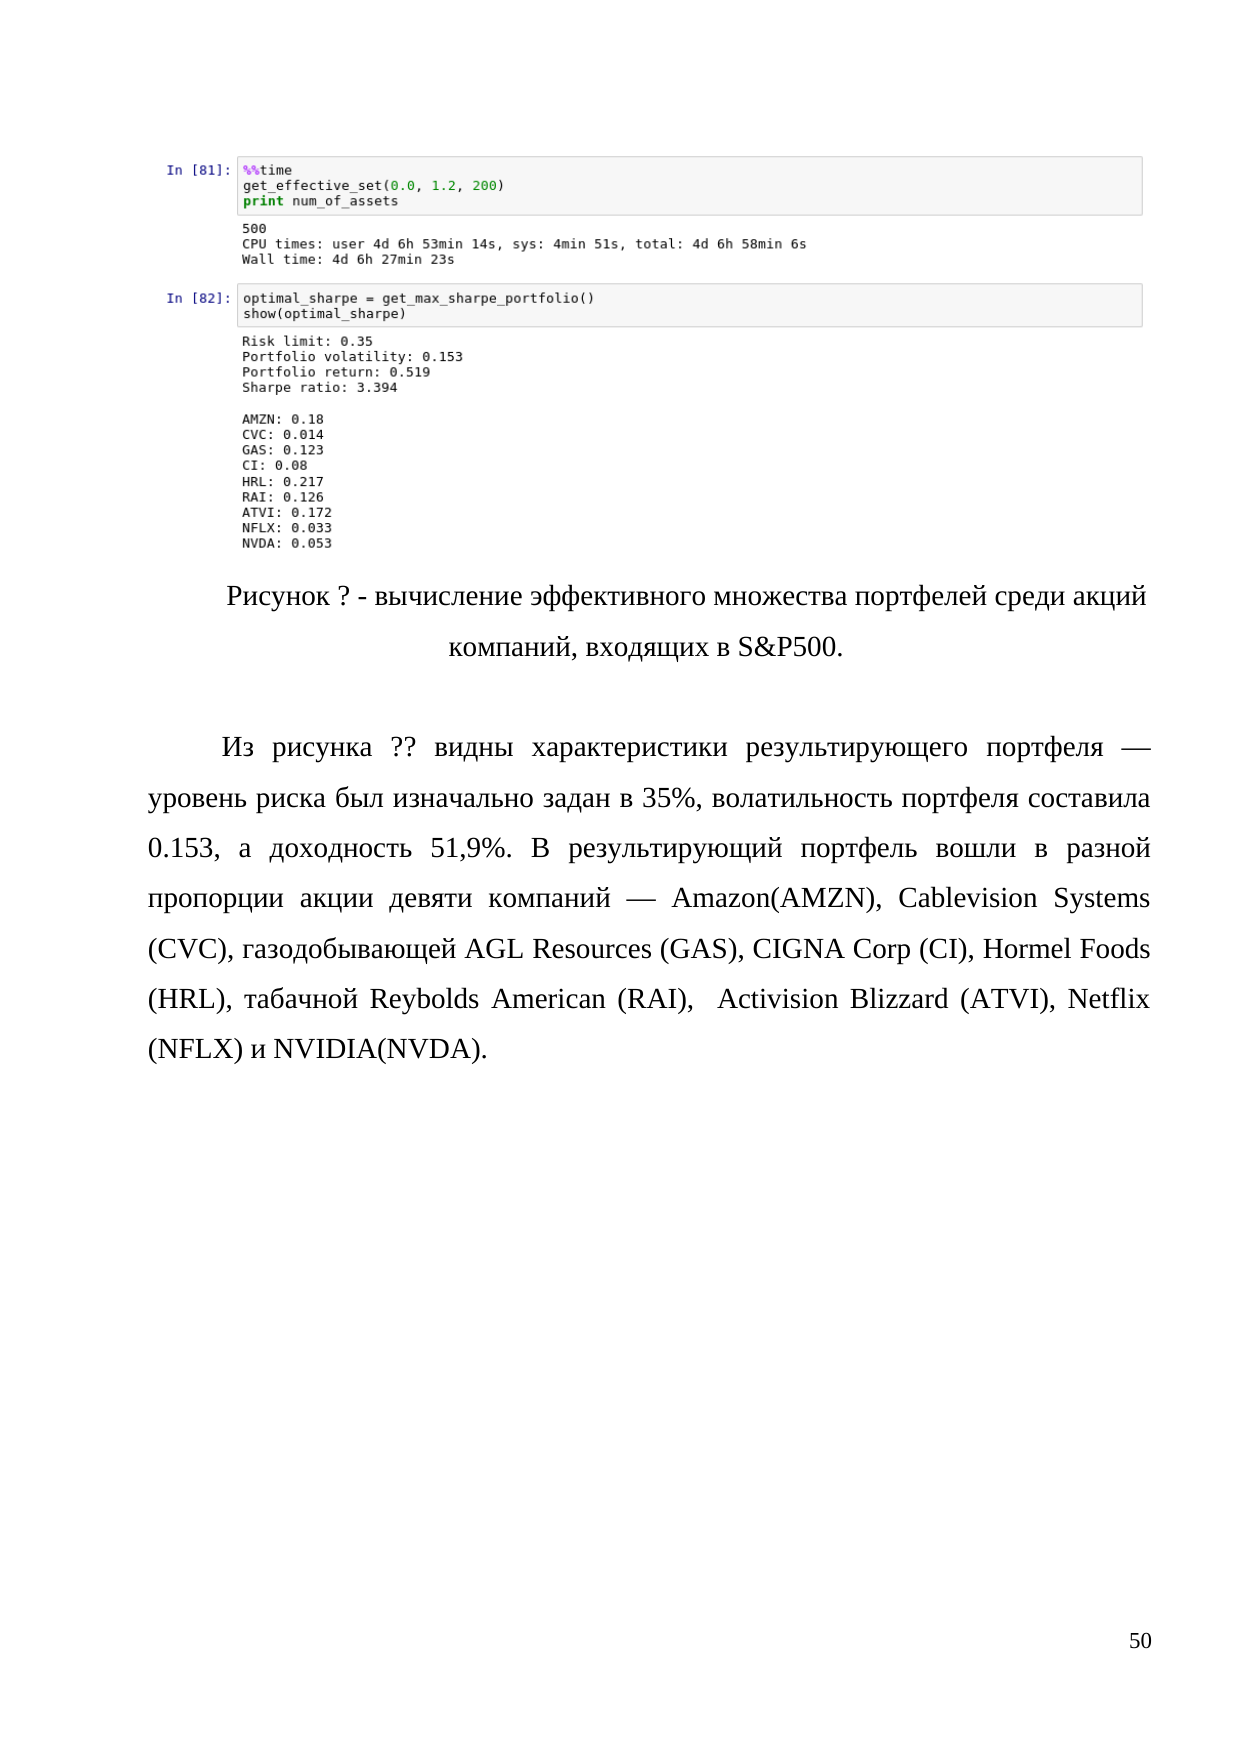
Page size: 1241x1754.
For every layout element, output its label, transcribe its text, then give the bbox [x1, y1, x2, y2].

text Рисунок ? - вычисление эффективного множества портфелей среди акций компаний, входящих в S&P500. [148, 562, 1152, 662]
picture [147, 147, 1152, 562]
text Из рисунка ?? видны характеристики результирующего портфеля — уровень риска был изначально задан в 35%, волатильность портфеля составила 0.153, а доходность 51,9%. В результирующий портфель вошли в разной пропорции акции девяти компаний — Amazon(AMZN), Cablevision Systems (CVC), газодобывающей AGL Resources (GAS), CIGNA Corp (CI), Hormel Foods (HRL), табачной Reybolds American (RAI), Activision Blizzard (ATVI), Netflix (NFLX) и NVIDIA(NVDA). [148, 729, 1152, 1065]
